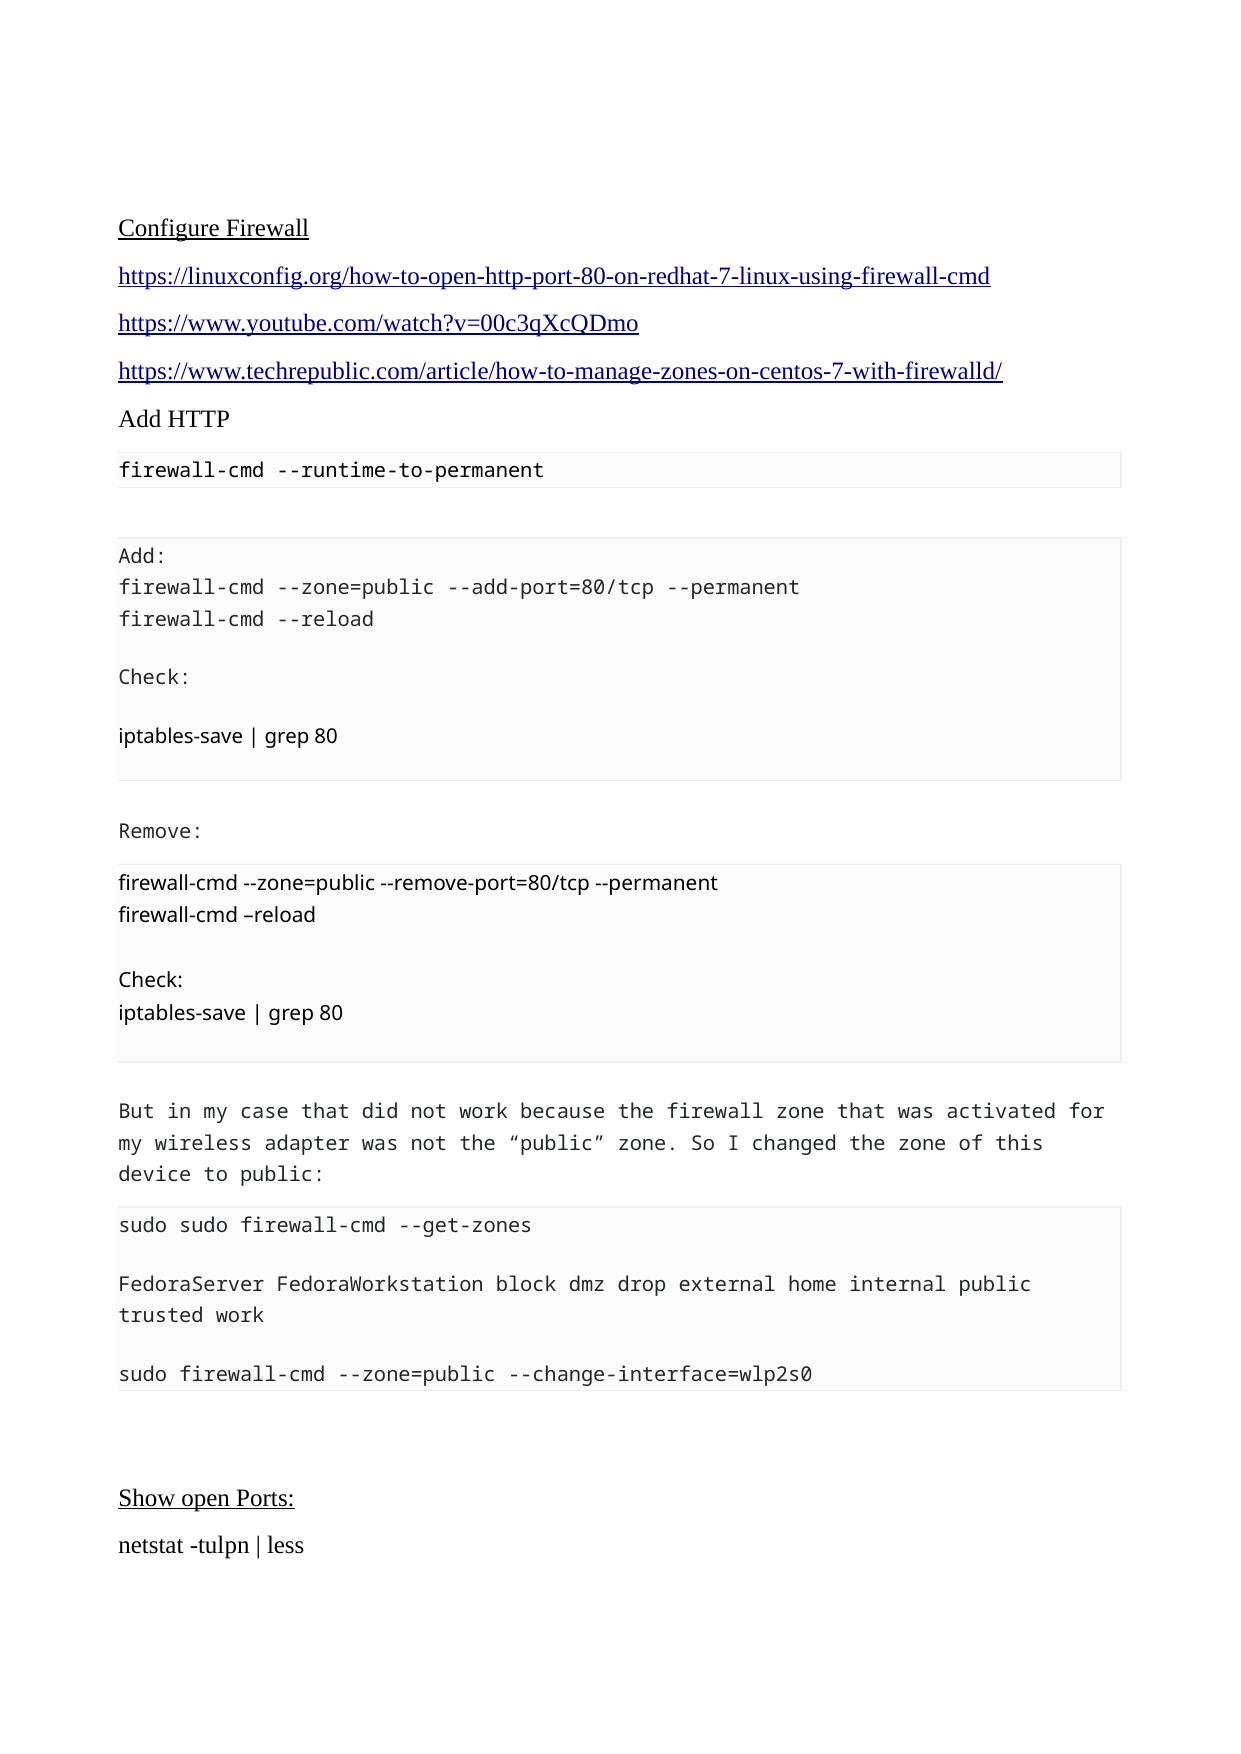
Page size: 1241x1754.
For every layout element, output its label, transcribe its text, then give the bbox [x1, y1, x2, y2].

text Check: [118, 658, 1120, 690]
text Remove: [118, 784, 1122, 845]
text firewall-cmd --zone=public --remove-port=80/tcp --permanent [118, 865, 1120, 896]
text firewall-cmd --runtime-to-permanent [118, 453, 1120, 487]
text netstat -tulpn | less [118, 1531, 1122, 1559]
text sudo firewall-cmd --zone=public --change-interface=wlp2s0 [118, 1355, 1120, 1390]
text firewall-cmd --reload [118, 600, 1120, 632]
text FedoraServer FedoraWorkstation block dmz drop external home internal public trusted work [118, 1265, 1120, 1328]
text Add: [118, 539, 1120, 568]
text firewall-cmd –reload [118, 896, 1120, 928]
text https://linuxconfig.org/how-to-open-http-port-80-on-redhat-7-linux-using-firewall-cmd [118, 261, 1122, 290]
text But in my case that did not work because the firewall zone that was activated for my wireless adapter was not the “public” zone. So I changed the zone of this device to public: [118, 1096, 1122, 1188]
text https://www.techrepublic.com/article/how-to-manage-zones-on-centos-7-with-firewalld/ [118, 356, 1122, 385]
text Show open Ports: [118, 1483, 1122, 1512]
text iptables-save | grep 80 [118, 993, 1120, 1026]
text Configure Firewall [118, 213, 1122, 242]
text https://www.youtube.com/watch?v=00c3qXcQDmo [118, 308, 1122, 337]
text Check: [118, 961, 1120, 993]
text Add HTTP [118, 404, 1122, 432]
text firewall-cmd --zone=public --add-port=80/tcp --permanent [118, 568, 1120, 600]
text sudo sudo firewall-cmd --get-zones [118, 1208, 1120, 1238]
text iptables-save | grep 80 [118, 717, 1120, 748]
